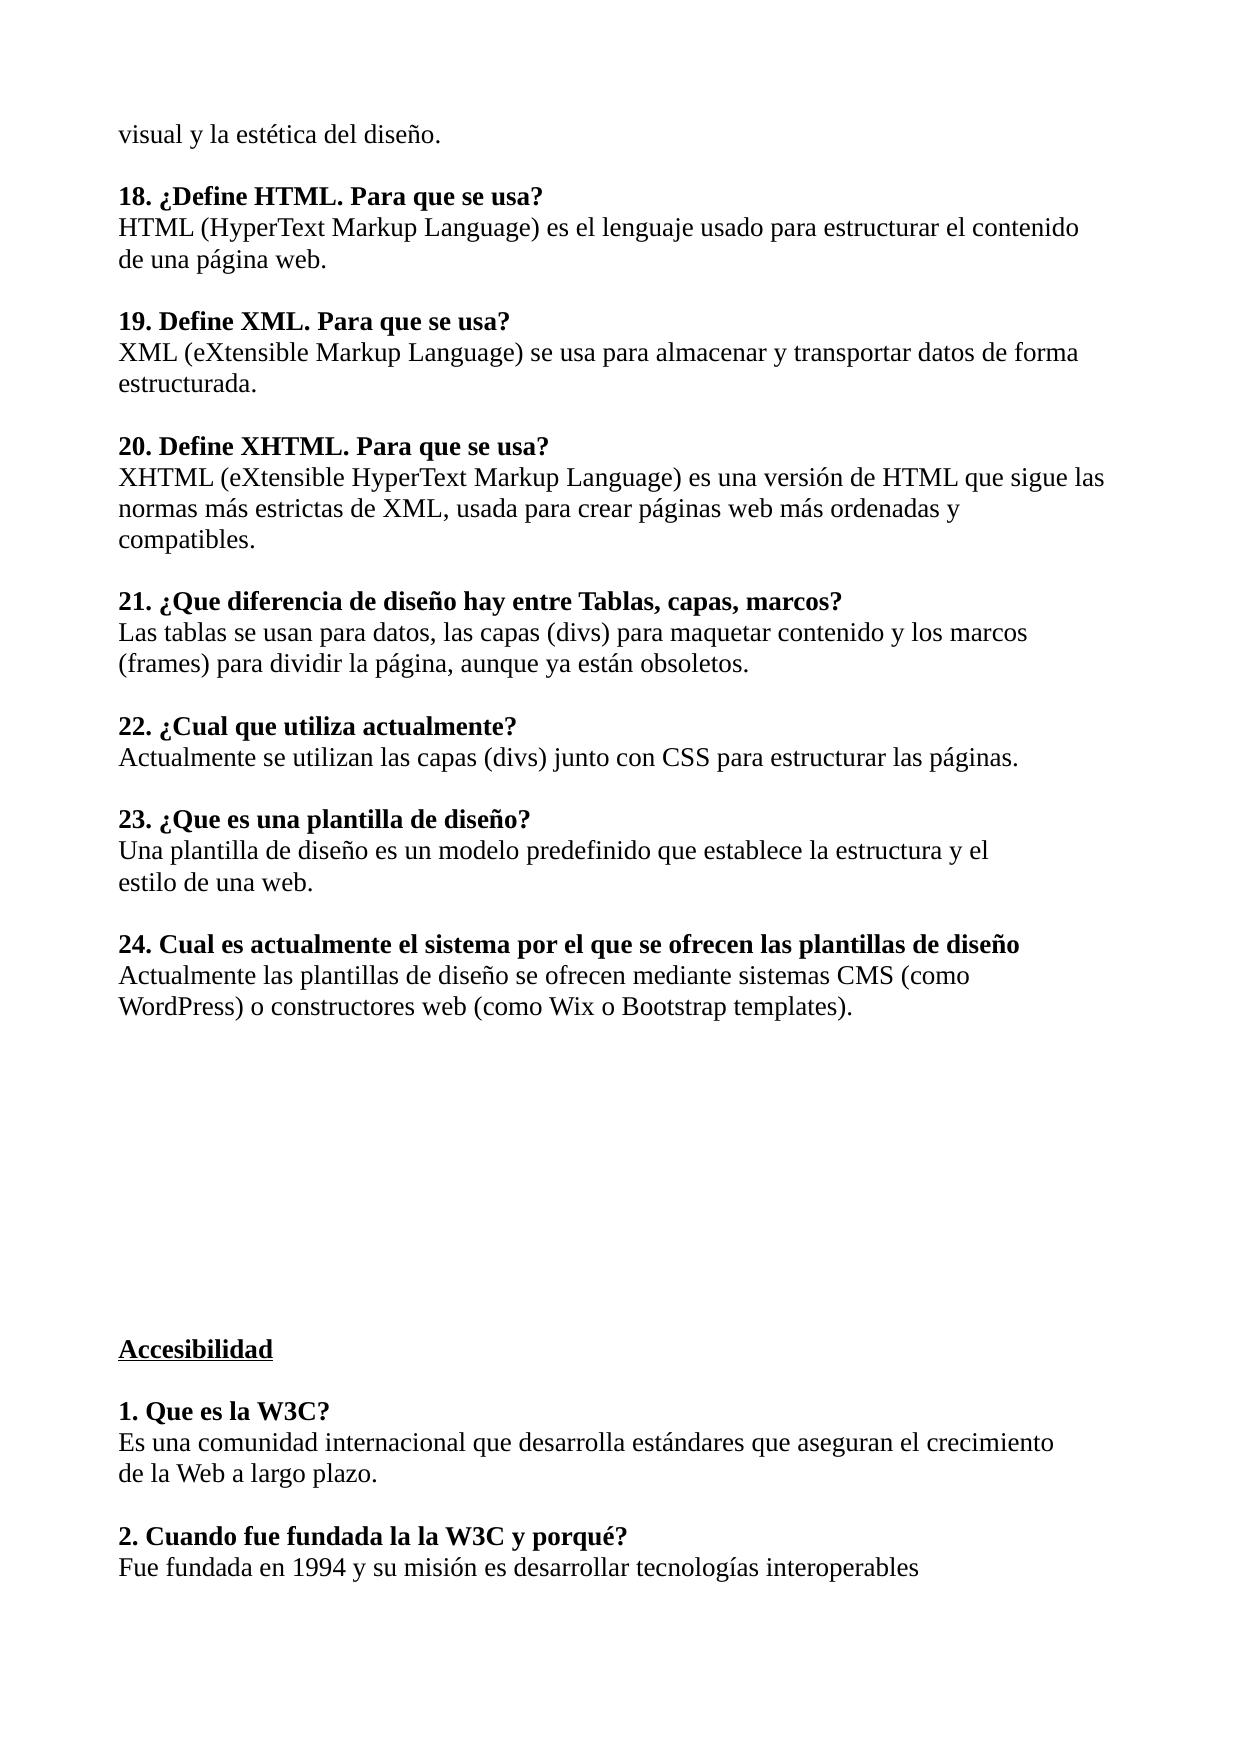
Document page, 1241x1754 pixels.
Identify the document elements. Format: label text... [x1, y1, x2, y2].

text 2. Cuando fue fundada la la W3C y porqué? Fue fundada en 1994 y su misión es desarrollar tecnologías interoperables [118, 1520, 1122, 1582]
text 20. Define XHTML. Para que se usa? XHTML (eXtensible HyperText Markup Language) es una versión de HTML que sigue las normas más estrictas de XML, usada para crear páginas web más ordenadas y compatibles. [118, 429, 1122, 554]
text 1. Que es la W3C? Es una comunidad internacional que desarrolla estándares que aseguran el crecimiento de la Web a largo plazo. [118, 1395, 1122, 1488]
text Accesibilidad [118, 1333, 1122, 1364]
text 21. ¿Que diferencia de diseño hay entre Tablas, capas, marcos? Las tablas se usan para datos, las capas (divs) para maquetar contenido y los marcos (frames) para dividir la página, aunque ya están obsoletos. [118, 585, 1122, 679]
text 24. Cual es actualmente el sistema por el que se ofrecen las plantillas de diseño Actualmente las plantillas de diseño se ofrecen mediante sistemas CMS (como WordPress) o constructores web (como Wix o Bootstrap templates). [118, 897, 1122, 1021]
text 23. ¿Que es una plantilla de diseño? Una plantilla de diseño es un modelo predefinido que establece la estructura y el estilo de una web. [118, 803, 1122, 897]
text 19. Define XML. Para que se usa? XML (eXtensible Markup Language) se usa para almacenar y transportar datos de forma estructurada. [118, 305, 1122, 398]
text visual y la estética del diseño. 18. ¿Define HTML. Para que se usa? HTML (HyperText Markup Language) es el lenguaje usado para estructurar el contenido de una página web. [118, 118, 1122, 274]
text 22. ¿Cual que utiliza actualmente? Actualmente se utilizan las capas (divs) junto con CSS para estructurar las páginas. [118, 710, 1122, 772]
